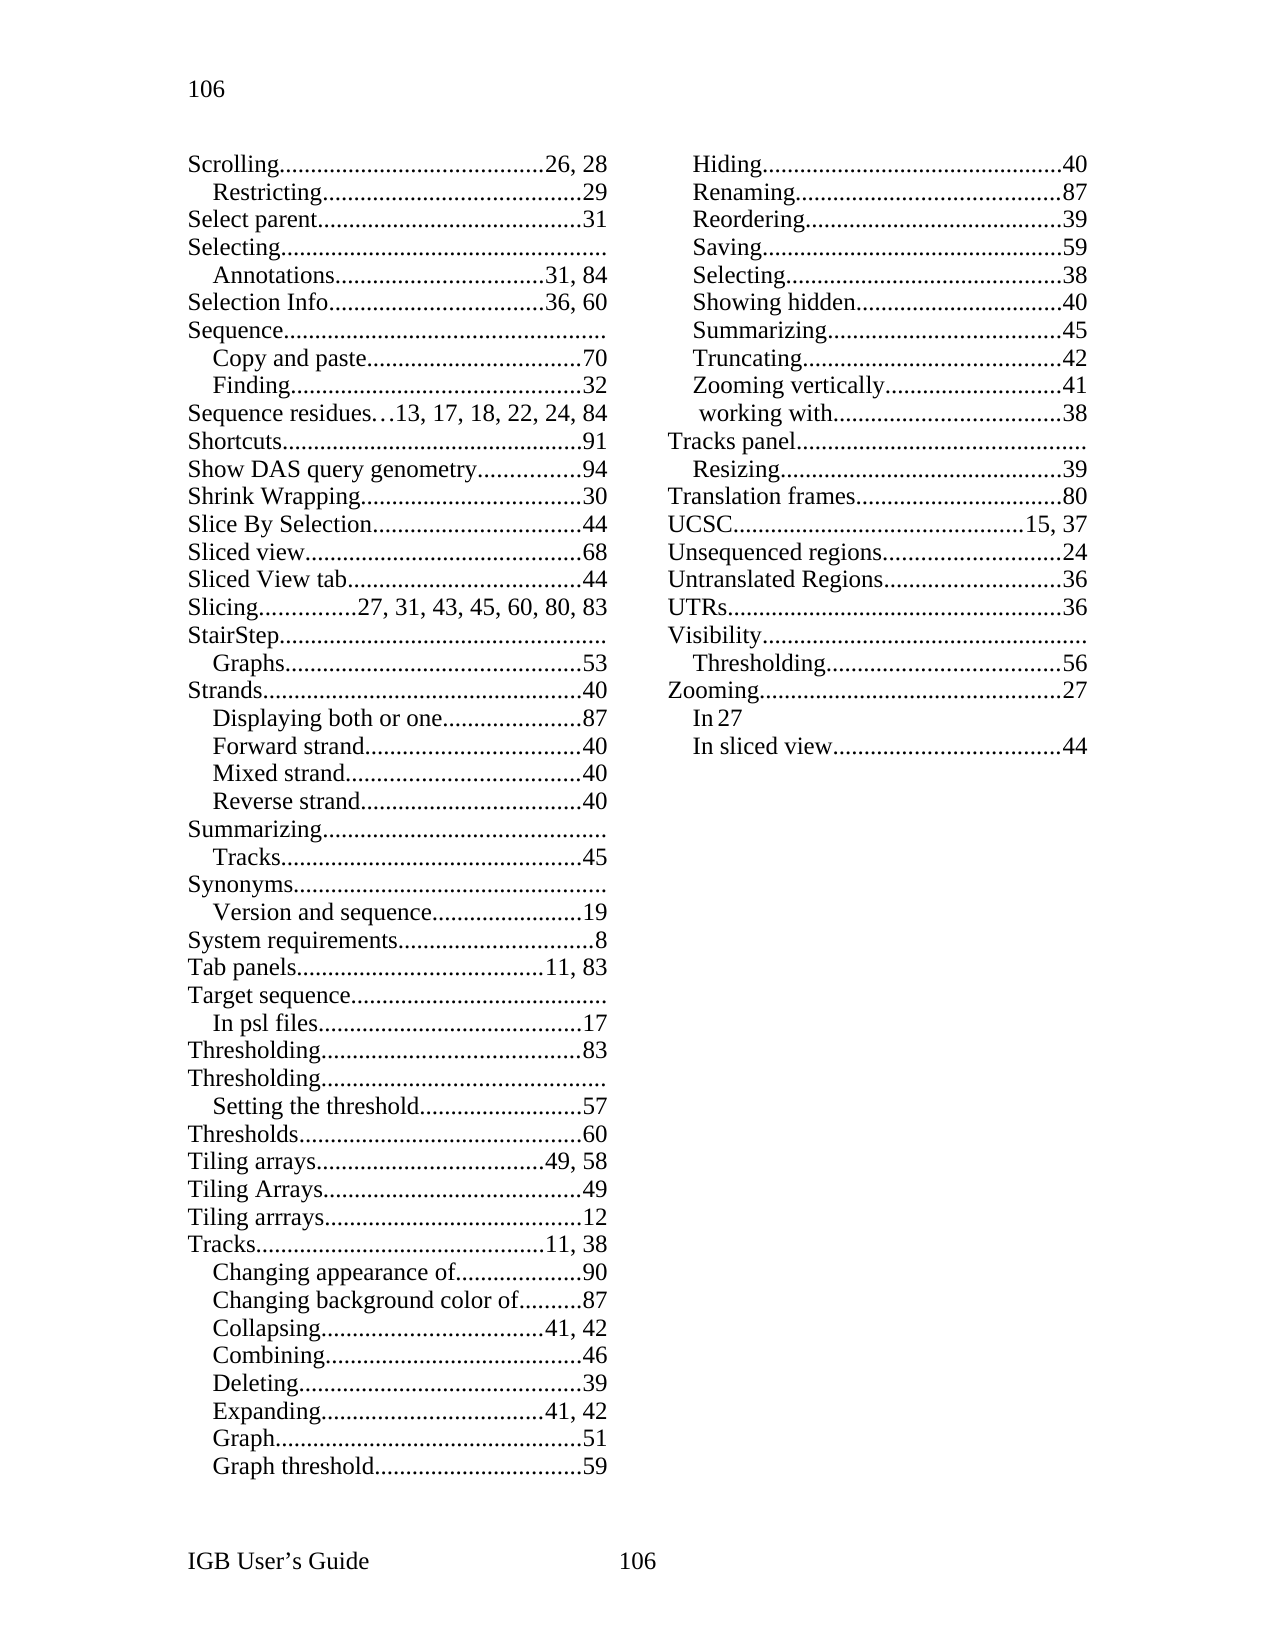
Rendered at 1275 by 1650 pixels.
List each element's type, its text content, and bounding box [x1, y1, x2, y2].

text Sliced view 68 [187, 538, 607, 566]
text UCSC 15, 37 [667, 510, 1087, 538]
text Tiling arrays 49, 58 [187, 1147, 607, 1175]
text Thresholding [187, 1064, 607, 1092]
text Shortcuts 91 [187, 427, 607, 455]
text Graph 51 [212, 1424, 607, 1452]
text Annotations 31, 84 [212, 261, 607, 288]
text Renaming 87 [692, 178, 1087, 205]
text Target sequence [187, 981, 607, 1009]
text Sequence [187, 316, 607, 344]
text Tab panels 11, 83 [187, 953, 607, 981]
text Strands 40 [187, 676, 607, 704]
text Collapsing 41, 42 [212, 1314, 607, 1341]
text Thresholds 60 [187, 1120, 607, 1147]
text Mixed strand 40 [212, 759, 607, 787]
text Reverse strand 40 [212, 787, 607, 815]
text Forward strand 40 [212, 732, 607, 759]
text Tracks panel [667, 427, 1087, 455]
text In sliced view 44 [692, 732, 1087, 759]
text Select parent 31 [187, 205, 607, 233]
text Showing hidden 40 [692, 288, 1087, 316]
text Slicing 27, 31, 43, 45, 60, 80, 83 [187, 593, 607, 621]
text Truncating 42 [692, 344, 1087, 372]
text Sliced View tab 44 [187, 566, 607, 593]
text Changing appearance of 90 [212, 1258, 607, 1286]
text Sequence residues 13, 17, 18, 22, 24, 84 [187, 399, 607, 427]
text Translation frames 80 [667, 482, 1087, 510]
text Selection Info 36, 60 [187, 288, 607, 316]
text Scrolling 26, 28 [187, 150, 607, 178]
text System requirements 8 [187, 926, 607, 953]
text Zooming vertically 41 [692, 372, 1087, 399]
text Resizing 39 [692, 455, 1087, 482]
text StairStep [187, 621, 607, 649]
text Thresholding 83 [187, 1037, 607, 1064]
text UTRs 36 [667, 593, 1087, 621]
text Tiling Arrays 49 [187, 1175, 607, 1203]
text Untranslated Regions 36 [667, 566, 1087, 593]
text Tracks 11, 38 [187, 1231, 607, 1258]
text Setting the threshold 57 [212, 1092, 607, 1120]
text Selecting [187, 233, 607, 261]
text Saving 59 [692, 233, 1087, 261]
text Slice By Selection 44 [187, 510, 607, 538]
text Visibility [667, 621, 1087, 649]
text Restricting 29 [212, 178, 607, 205]
text Changing background color of 87 [212, 1286, 607, 1314]
text Show DAS query genometry 94 [187, 455, 607, 482]
text Hiding 40 [692, 150, 1087, 178]
text Unsequenced regions 24 [667, 538, 1087, 566]
text Graphs 53 [212, 649, 607, 676]
text Displaying both or one 87 [212, 704, 607, 732]
text Version and sequence 19 [212, 898, 607, 926]
text Thresholding 56 [692, 649, 1087, 676]
text Selecting 38 [692, 261, 1087, 288]
text Shrink Wrapping 30 [187, 482, 607, 510]
text Reordering 39 [692, 205, 1087, 233]
text Summarizing 45 [692, 316, 1087, 344]
text In 27 [692, 704, 1087, 732]
text Graph threshold 59 [212, 1452, 607, 1480]
text Deleting 39 [212, 1369, 607, 1397]
text Synonyms [187, 870, 607, 898]
text Tracks 45 [212, 843, 607, 870]
text Zooming 27 [667, 676, 1087, 704]
text Finding 32 [212, 372, 607, 399]
text working with 38 [692, 399, 1087, 427]
text Copy and paste 70 [212, 344, 607, 372]
text Combining 46 [212, 1341, 607, 1369]
text Summarizing [187, 815, 607, 843]
text Tiling arrrays 12 [187, 1203, 607, 1231]
text Expanding 41, 42 [212, 1397, 607, 1424]
text In psl files 17 [212, 1009, 607, 1037]
